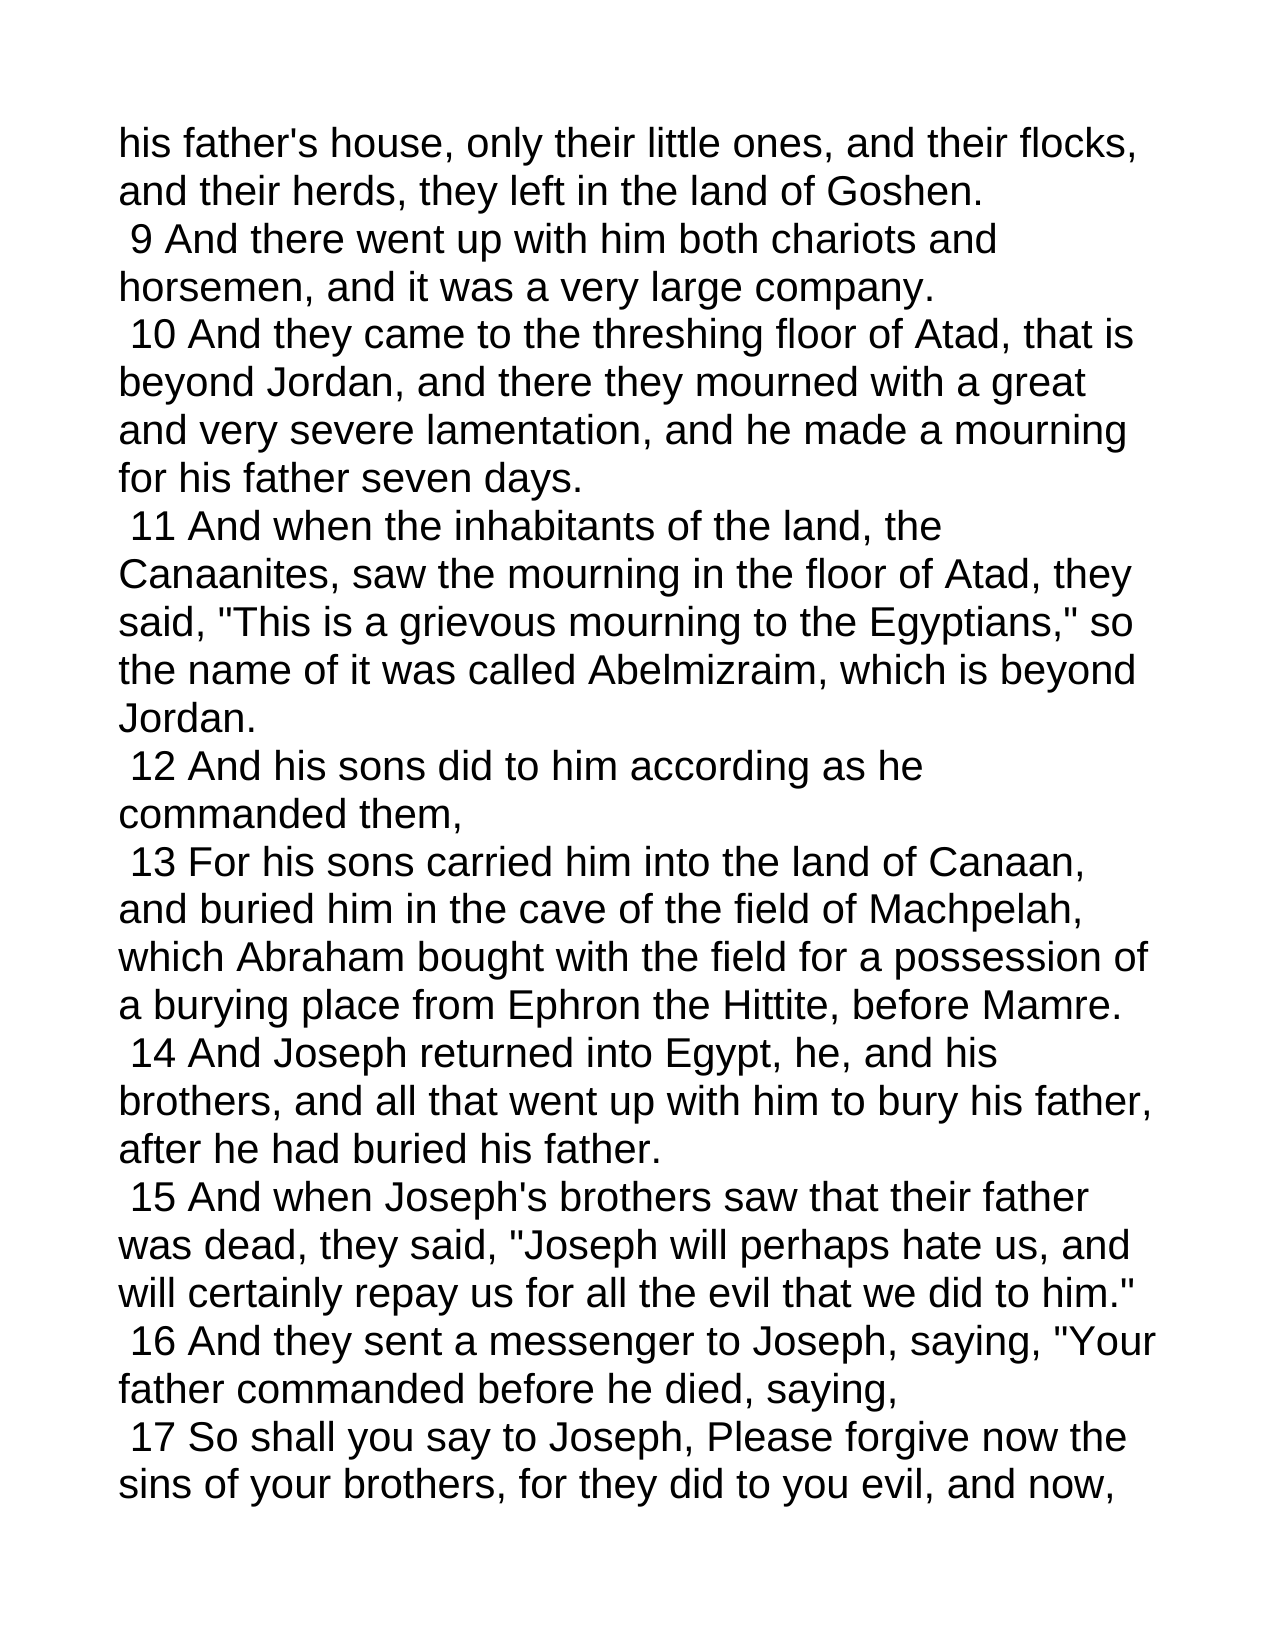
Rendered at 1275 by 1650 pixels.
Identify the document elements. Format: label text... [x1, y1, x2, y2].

text 17 So shall you say to Joseph, Please forgive now the sins of your brothers, for they did to you evil, and now, [118, 1412, 1157, 1508]
text his father's house, only their little ones, and their flocks, and their herds, they left in the land of Goshen. [118, 118, 1157, 214]
text 13 For his sons carried him into the land of Canaan, and buried him in the cave of the field of Machpelah, which Abraham bought with the field for a possession of a burying place from Ephron the Hittite, before Mamre. [118, 837, 1157, 1028]
text 15 And when Joseph's brothers saw that their father was dead, they said, "Joseph will perhaps hate us, and will certainly repay us for all the evil that we did to him." [118, 1172, 1157, 1316]
text 12 And his sons did to him according as he commanded them, [118, 741, 1157, 837]
text 10 And they came to the threshing floor of Atad, that is beyond Jordan, and there they mourned with a great and very severe lamentation, and he made a mourning for his father seven days. [118, 310, 1157, 501]
text 9 And there went up with him both chariots and horsemen, and it was a very large company. [118, 214, 1157, 310]
text 11 And when the inhabitants of the land, the Canaanites, saw the mourning in the floor of Atad, they said, "This is a grievous mourning to the Egyptians," so the name of it was called Abelmizraim, which is beyond Jordan. [118, 501, 1157, 741]
text 16 And they sent a messenger to Joseph, saying, "Your father commanded before he died, saying, [118, 1316, 1157, 1412]
text 14 And Joseph returned into Egypt, he, and his brothers, and all that went up with him to bury his father, after he had buried his father. [118, 1028, 1157, 1172]
